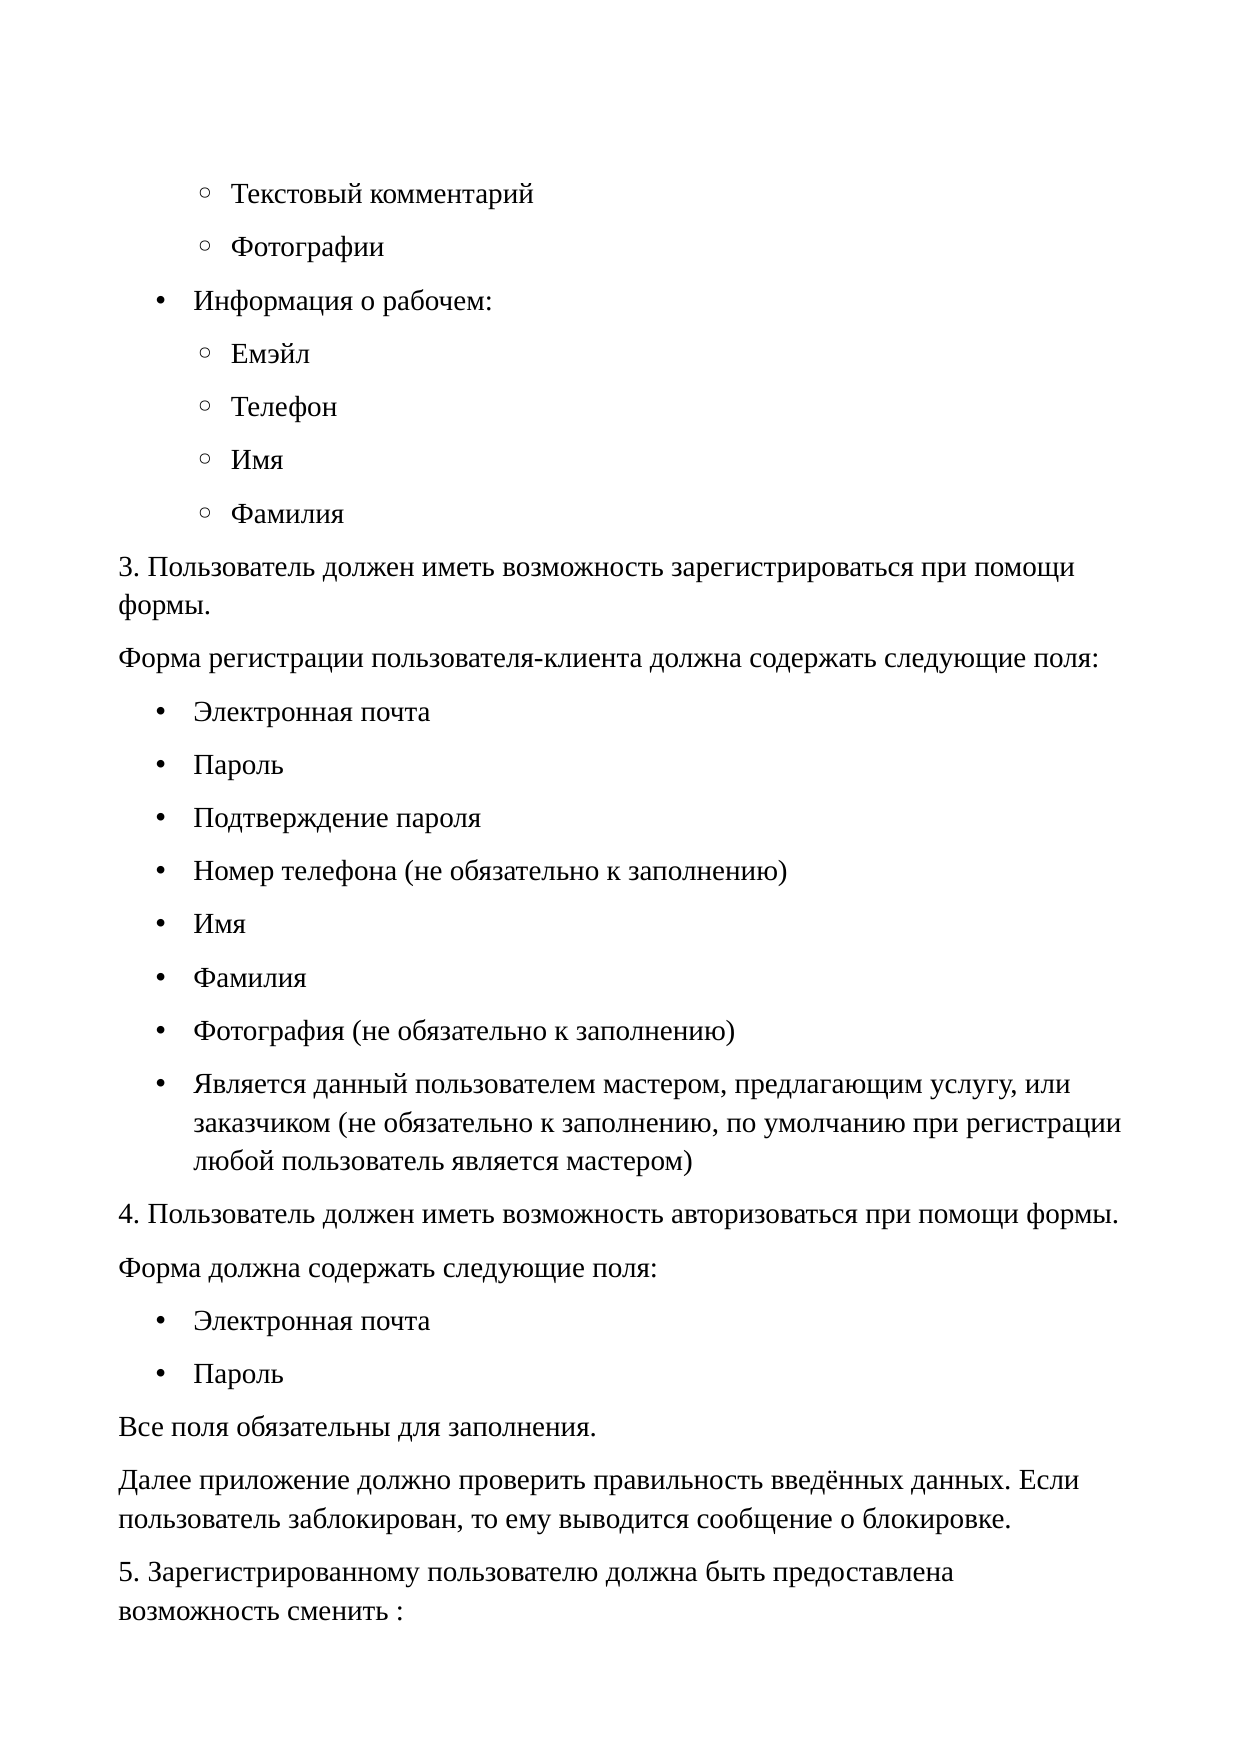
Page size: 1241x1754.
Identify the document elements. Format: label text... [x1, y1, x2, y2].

text 4. Пользователь должен иметь возможность авторизоваться при помощи формы. [118, 1197, 1122, 1230]
list Номер телефона (не обязательно к заполнению) [156, 853, 1122, 887]
text Форма должна содержать следующие поля: [118, 1250, 1122, 1283]
list Пароль [156, 1356, 1122, 1390]
list Телефон [193, 389, 1122, 423]
list Емэйл [193, 336, 1122, 370]
text Форма регистрации пользователя-клиента должна содержать следующие поля: [118, 641, 1122, 674]
list Фотографии [193, 229, 1122, 263]
list Электронная почта [156, 694, 1122, 727]
list Подтверждение пароля [156, 800, 1122, 834]
list Информация о рабочем: [156, 283, 1122, 316]
text 5. Зарегистрированному пользователю должна быть предоставлена возможность сменить : [118, 1554, 1122, 1626]
list Фотография (не обязательно к заполнению) [156, 1013, 1122, 1047]
list Имя [193, 442, 1122, 476]
list Является данный пользователем мастером, предлагающим услугу, или заказчиком (не обязательно к заполнению, по умолчанию при регистрации любой пользователь является мастером) [156, 1066, 1122, 1177]
text Далее приложение должно проверить правильность введённых данных. Если пользователь заблокирован, то ему выводится сообщение о блокировке. [118, 1462, 1122, 1534]
text Все поля обязательны для заполнения. [118, 1409, 1122, 1443]
list Электронная почта [156, 1303, 1122, 1337]
text 3. Пользователь должен иметь возможность зарегистрироваться при помощи формы. [118, 549, 1122, 621]
list Имя [156, 907, 1122, 940]
list Текстовый комментарий [193, 176, 1122, 210]
list Фамилия [156, 960, 1122, 993]
list Фамилия [193, 496, 1122, 529]
list Пароль [156, 747, 1122, 781]
